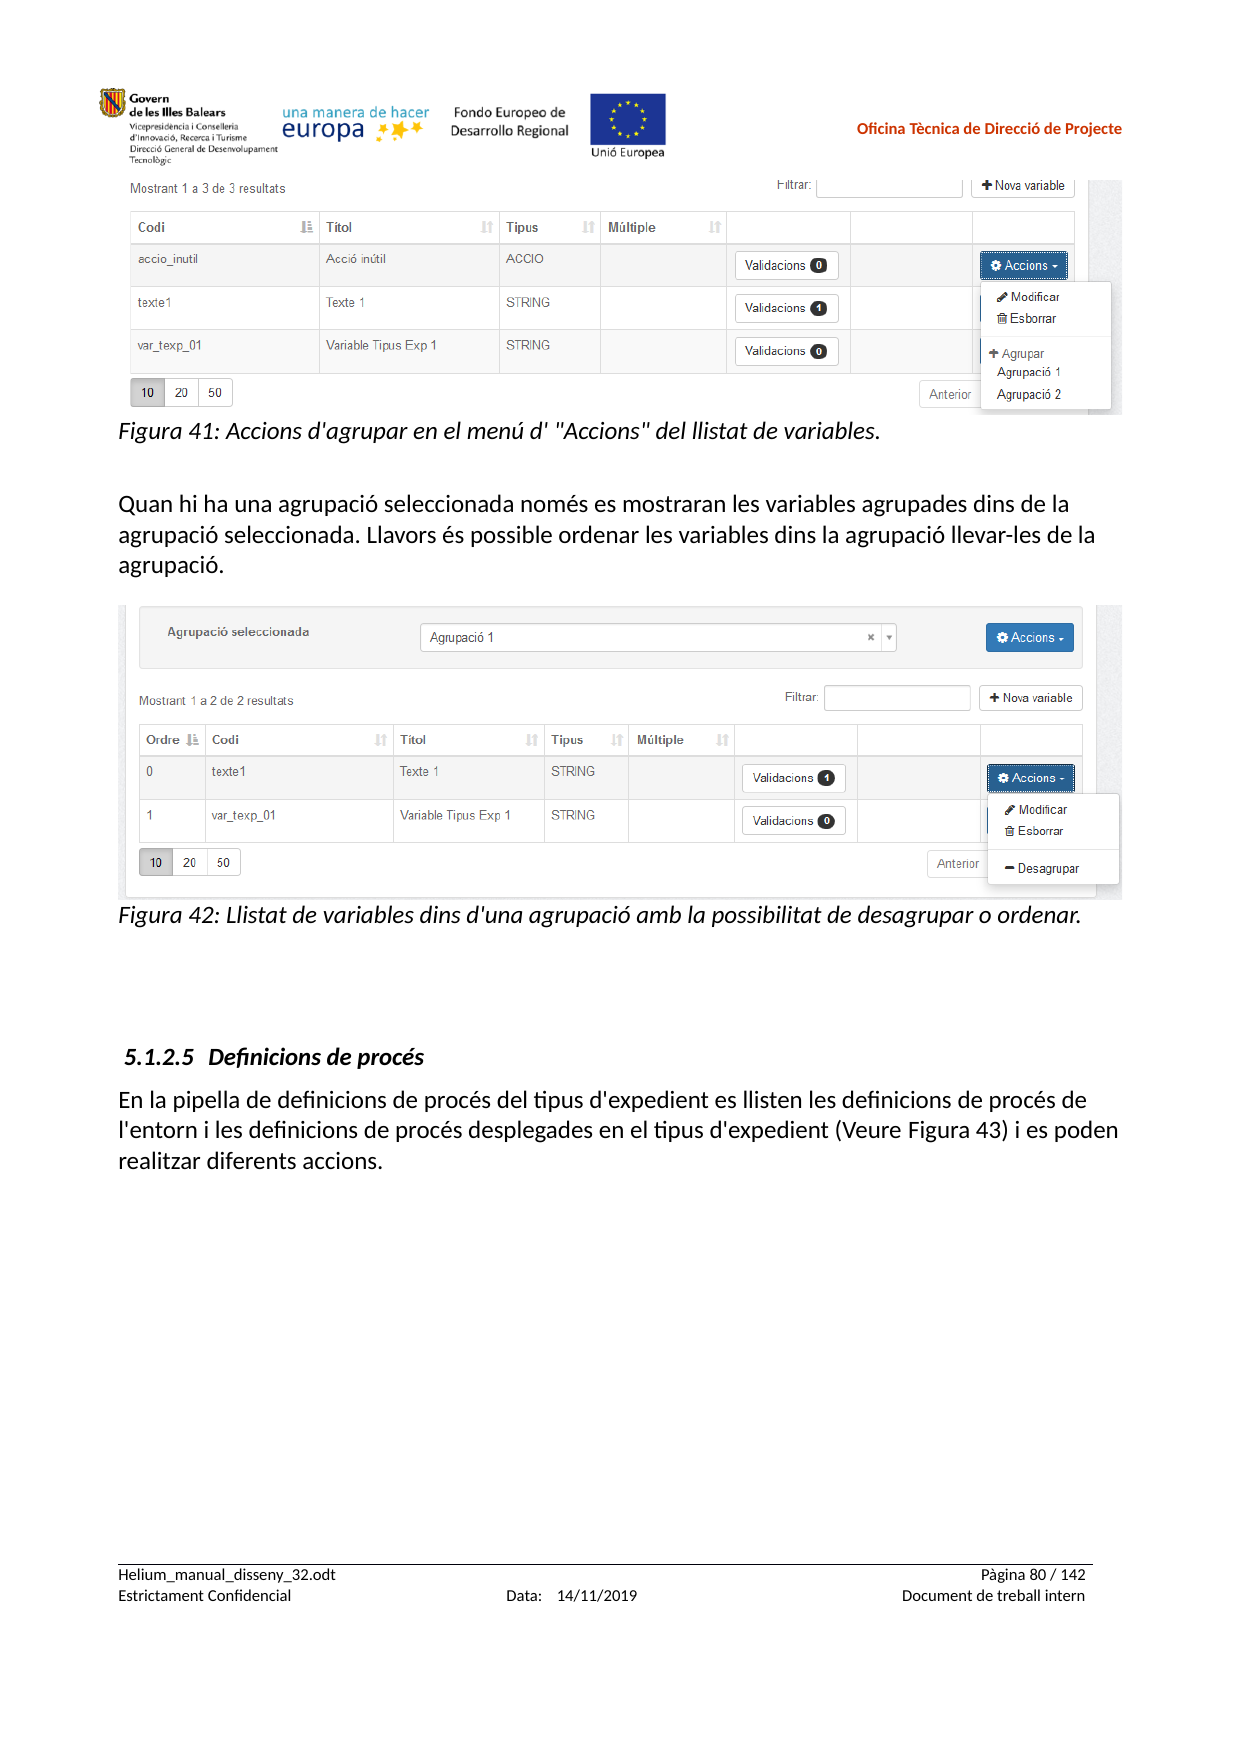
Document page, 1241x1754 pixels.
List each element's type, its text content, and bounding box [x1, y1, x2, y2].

picture [118, 180, 1123, 415]
subtitle Definicions de procés [118, 1041, 1122, 1071]
text Quan hi ha una agrupació seleccionada només es mostraran les variables agrupades dins de la agrupació seleccionada. Llavors és possible ordenar les variables dins la agrupació llevar-les de la agrupació. [118, 488, 1122, 580]
text En la pipella de definicions de procés del tipus d'expedient es llisten les definicions de procés de l'entorn i les definicions de procés desplegades en el tipus d'expedient (Veure Figura 43) i es poden realitzar diferents accions. [118, 1084, 1122, 1175]
text Figura 42: Llistat de variables dins d'una agrupació amb la possibilitat de desagrupar o ordenar. [118, 900, 1122, 930]
picture [118, 605, 1123, 900]
text Figura 41: Accions d'agrupar en el menú d' "Accions" del llistat de variables. [118, 415, 1122, 445]
picture [99, 87, 668, 166]
